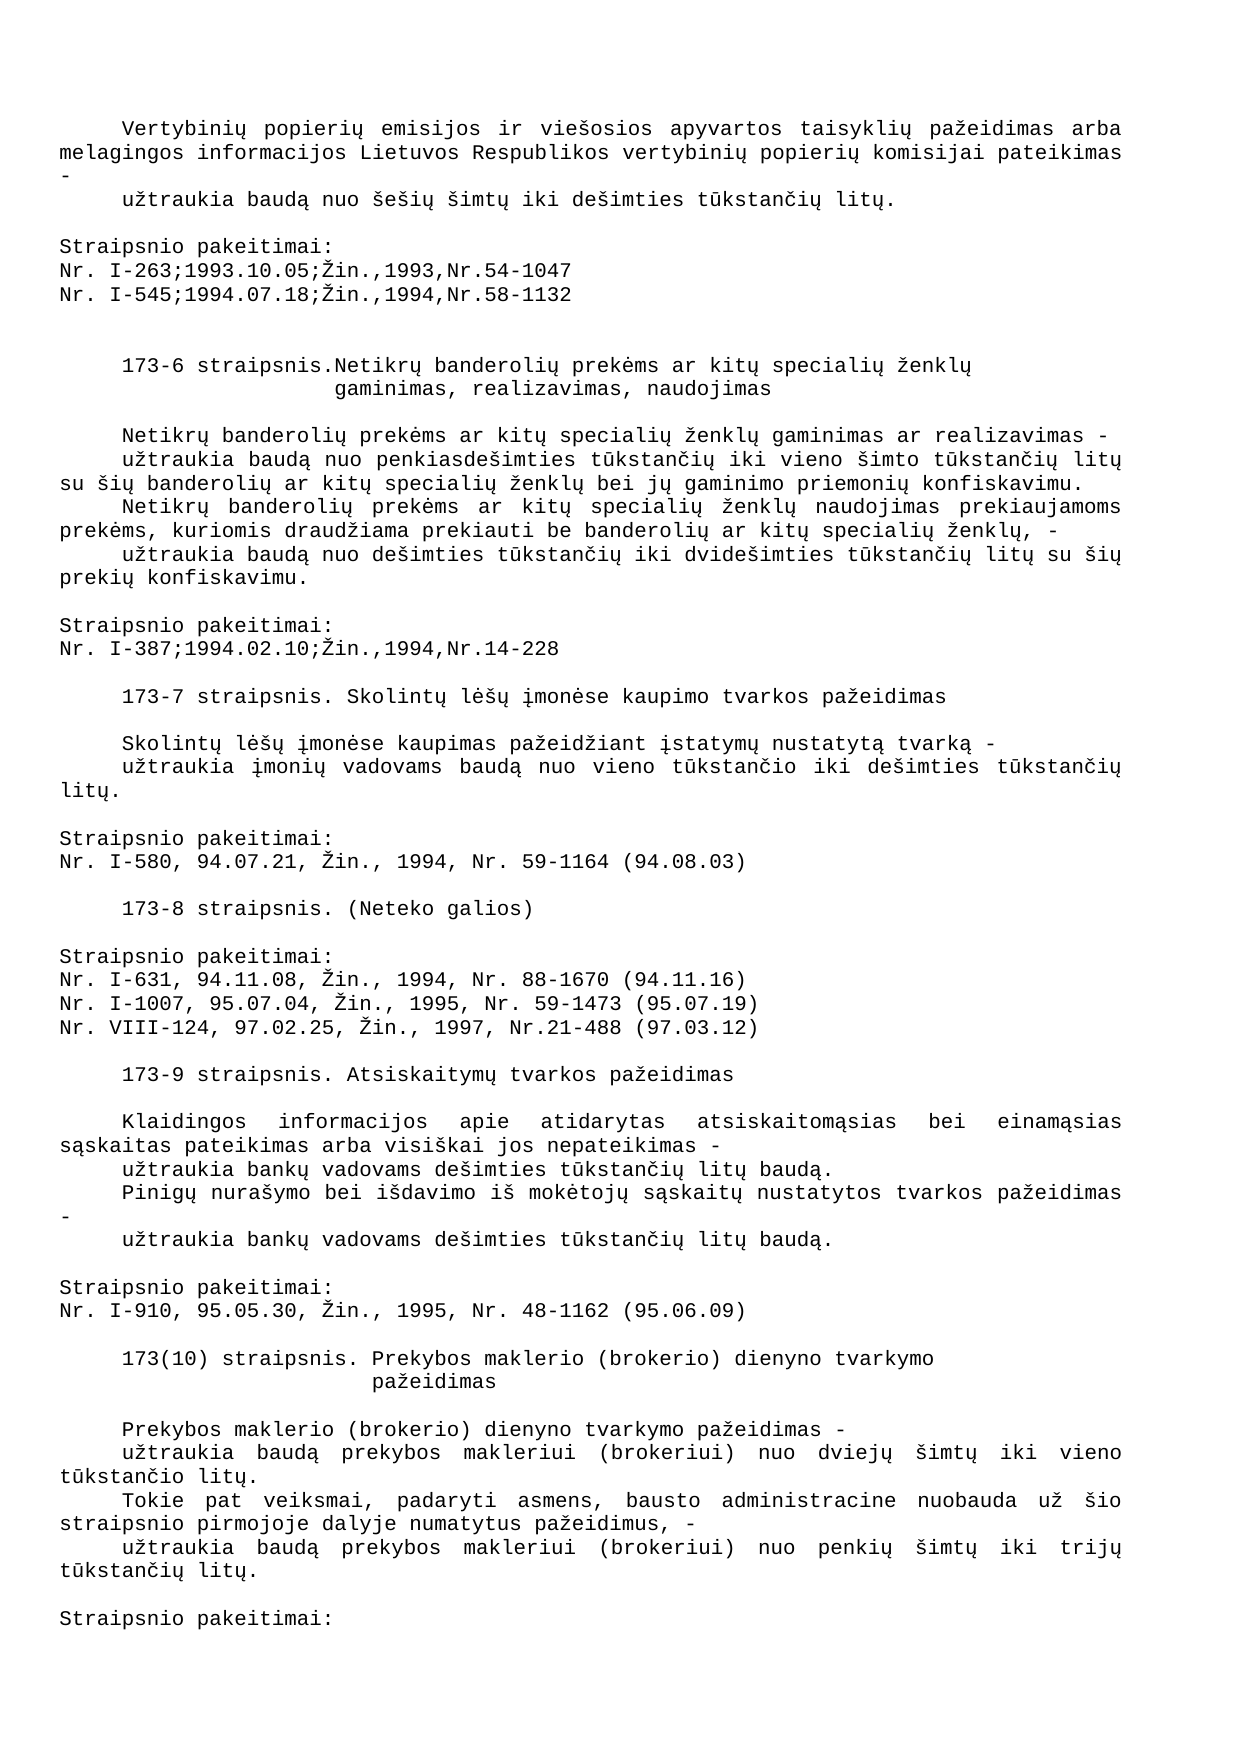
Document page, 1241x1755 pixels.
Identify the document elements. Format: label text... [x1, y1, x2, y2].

text užtraukia baudą prekybos makleriui (brokeriui) nuo penkių šimtų iki trijų tūkstančių litų. [59, 1537, 1122, 1584]
text Netikrų banderolių prekėms ar kitų specialių ženklų naudojimas prekiaujamoms prekėms, kuriomis draudžiama prekiauti be banderolių ar kitų specialių ženklų, - [59, 496, 1122, 544]
text Straipsnio pakeitimai: [59, 827, 1122, 851]
text Straipsnio pakeitimai: [59, 615, 1122, 638]
text Straipsnio pakeitimai: [59, 946, 1122, 969]
text 173-8 straipsnis. (Neteko galios) [59, 898, 1122, 922]
text Nr. I-580, 94.07.21, Žin., 1994, Nr. 59-1164 (94.08.03) [59, 851, 1122, 875]
text 173-9 straipsnis. Atsiskaitymų tvarkos pažeidimas [59, 1064, 1122, 1088]
text Nr. I-545;1994.07.18;Žin.,1994,Nr.58-1132 [59, 284, 1122, 307]
text Tokie pat veiksmai, padaryti asmens, bausto administracine nuobauda už šio straipsnio pirmojoje dalyje numatytus pažeidimus, - [59, 1489, 1122, 1537]
text gaminimas, realizavimas, naudojimas [59, 378, 1122, 402]
text Nr. I-387;1994.02.10;Žin.,1994,Nr.14-228 [59, 638, 1122, 662]
text pažeidimas [59, 1371, 1122, 1395]
text užtraukia bankų vadovams dešimties tūkstančių litų baudą. [59, 1229, 1122, 1253]
text Skolintų lėšų įmonėse kaupimas pažeidžiant įstatymų nustatytą tvarką - [59, 733, 1122, 757]
text Straipsnio pakeitimai: [59, 236, 1122, 260]
text 173-6 straipsnis.Netikrų banderolių prekėms ar kitų specialių ženklų [59, 354, 1122, 378]
text užtraukia baudą nuo penkiasdešimties tūkstančių iki vieno šimto tūkstančių litų su šių banderolių ar kitų specialių ženklų bei jų gaminimo priemonių konfiskavimu. [59, 449, 1122, 496]
text Straipsnio pakeitimai: [59, 1608, 1122, 1631]
text užtraukia baudą prekybos makleriui (brokeriui) nuo dviejų šimtų iki vieno tūkstančio litų. [59, 1442, 1122, 1489]
text Nr. VIII-124, 97.02.25, Žin., 1997, Nr.21-488 (97.03.12) [59, 1017, 1122, 1040]
text Nr. I-1007, 95.07.04, Žin., 1995, Nr. 59-1473 (95.07.19) [59, 993, 1122, 1017]
text 173-7 straipsnis. Skolintų lėšų įmonėse kaupimo tvarkos pažeidimas [59, 686, 1122, 709]
text užtraukia baudą nuo šešių šimtų iki dešimties tūkstančių litų. [59, 189, 1122, 213]
text Prekybos maklerio (brokerio) dienyno tvarkymo pažeidimas - [59, 1419, 1122, 1442]
text užtraukia baudą nuo dešimties tūkstančių iki dvidešimties tūkstančių litų su šių prekių konfiskavimu. [59, 544, 1122, 591]
text užtraukia bankų vadovams dešimties tūkstančių litų baudą. [59, 1158, 1122, 1182]
text Pinigų nurašymo bei išdavimo iš mokėtojų sąskaitų nustatytos tvarkos pažeidimas - [59, 1182, 1122, 1229]
text Nr. I-263;1993.10.05;Žin.,1993,Nr.54-1047 [59, 260, 1122, 284]
text Straipsnio pakeitimai: [59, 1277, 1122, 1300]
text Vertybinių popierių emisijos ir viešosios apyvartos taisyklių pažeidimas arba melagingos informacijos Lietuvos Respublikos vertybinių popierių komisijai pateikimas - [59, 118, 1122, 189]
text užtraukia įmonių vadovams baudą nuo vieno tūkstančio iki dešimties tūkstančių litų. [59, 757, 1122, 804]
text Nr. I-631, 94.11.08, Žin., 1994, Nr. 88-1670 (94.11.16) [59, 969, 1122, 993]
text 173(10) straipsnis. Prekybos maklerio (brokerio) dienyno tvarkymo [59, 1348, 1122, 1371]
text Nr. I-910, 95.05.30, Žin., 1995, Nr. 48-1162 (95.06.09) [59, 1300, 1122, 1324]
text Netikrų banderolių prekėms ar kitų specialių ženklų gaminimas ar realizavimas - [59, 426, 1122, 449]
text Klaidingos informacijos apie atidarytas atsiskaitomąsias bei einamąsias sąskaitas pateikimas arba visiškai jos nepateikimas - [59, 1111, 1122, 1158]
